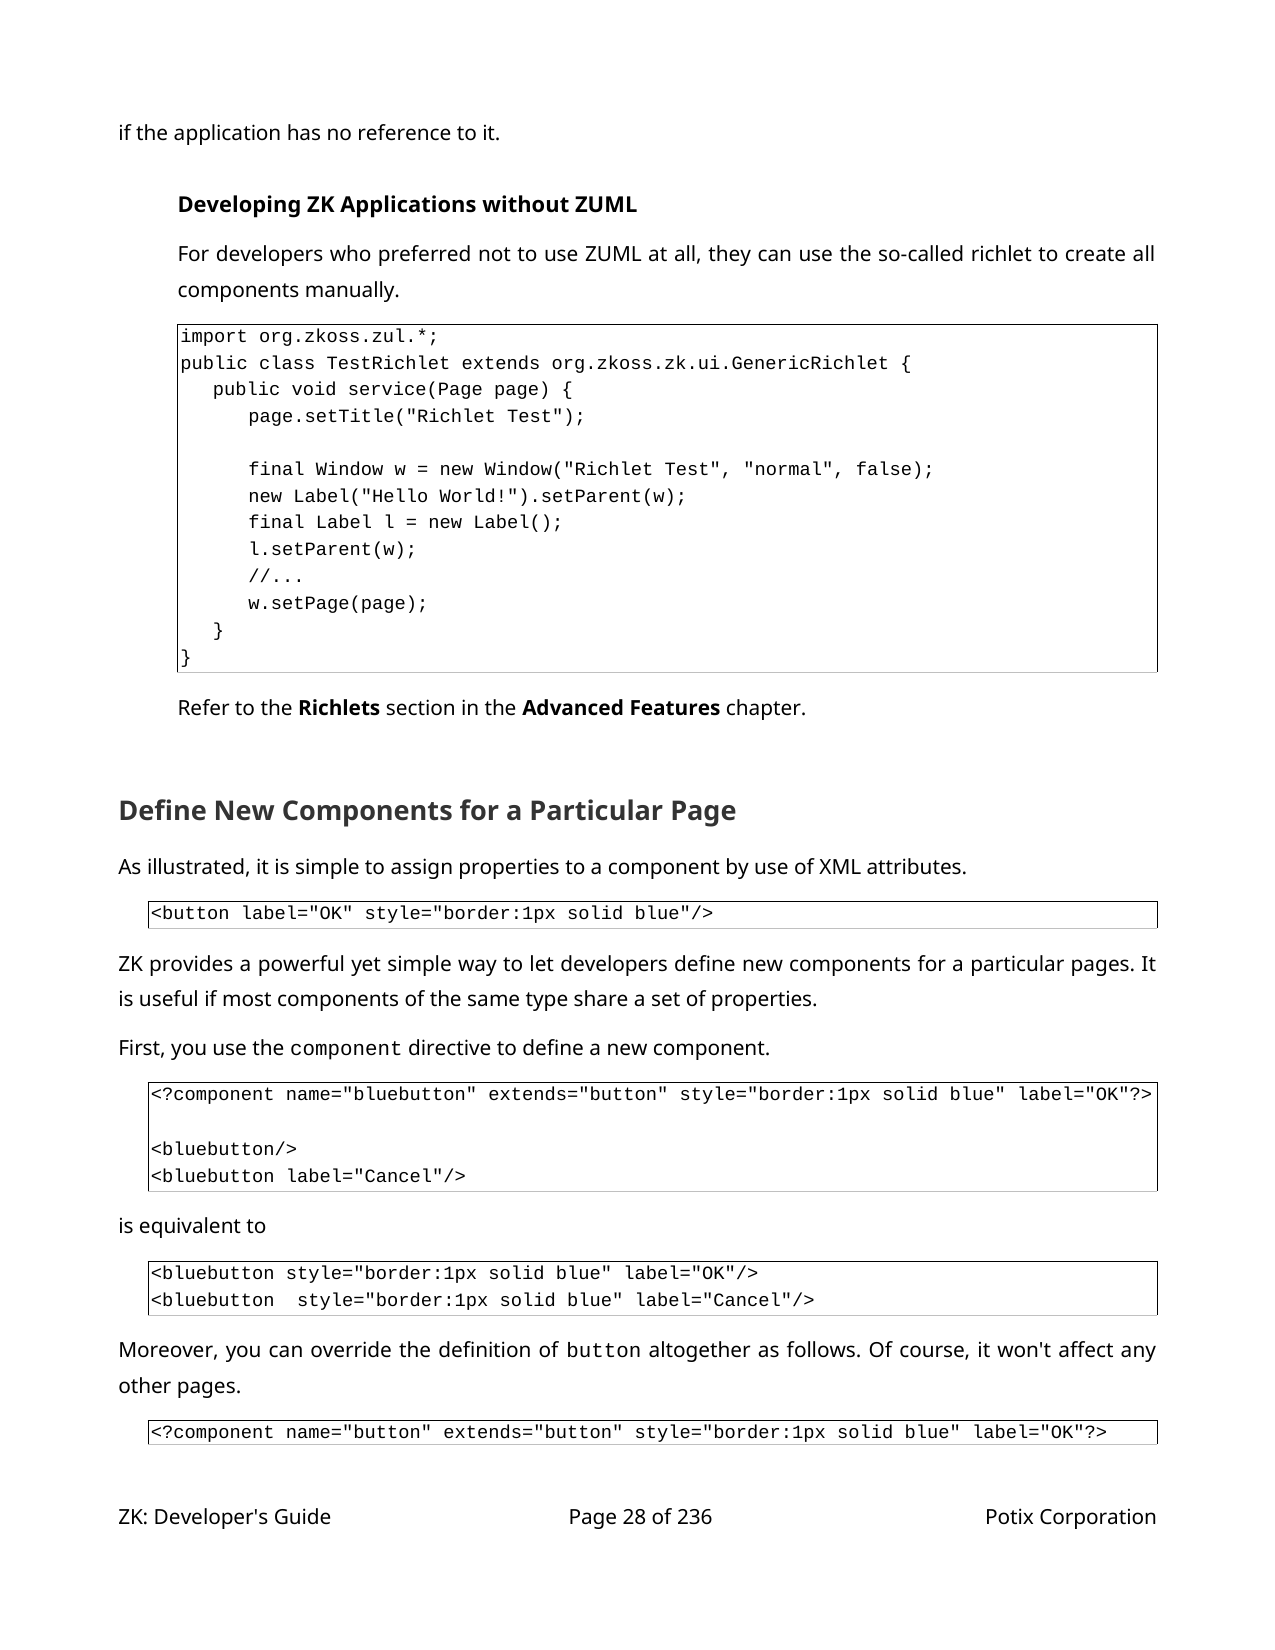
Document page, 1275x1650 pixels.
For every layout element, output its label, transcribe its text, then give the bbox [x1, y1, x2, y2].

text <button label="OK" style="border:1px solid blue"/> [149, 902, 1157, 928]
text <bluebutton style="border:1px solid blue" label="Cancel"/> [149, 1288, 1157, 1315]
text Refer to the Richlets section in the Advanced Features chapter. [177, 693, 1157, 721]
text First, you use the component directive to define a new component. [118, 1033, 1157, 1062]
text <bluebutton label="Cancel"/> [149, 1164, 1157, 1191]
text Moreover, you can override the definition of button altogether as follows. Of course, it won't affect any other pages. [118, 1336, 1157, 1399]
text ZK provides a powerful yet simple way to let developers define new components for a particular pages. It is useful if most components of the same type share a set of properties. [118, 949, 1157, 1012]
text <?component name="bluebutton" extends="button" style="border:1px solid blue" label="OK"?> [149, 1083, 1157, 1106]
text import org.zkoss.zul.*; [178, 325, 1157, 348]
text For developers who preferred not to use ZUML at all, they can use the so-called richlet to create all components manually. [177, 239, 1157, 303]
subtitle Developing ZK Applications without ZUML [177, 189, 1157, 219]
text <bluebutton style="border:1px solid blue" label="OK"/> [149, 1262, 1157, 1285]
text if the application has no reference to it. [118, 118, 1157, 146]
text //... [178, 564, 1157, 588]
text <bluebutton/> [149, 1137, 1157, 1161]
text As illustrated, it is simple to assign properties to a component by use of XML attributes. [118, 852, 1157, 880]
text is equivalent to [118, 1212, 1157, 1240]
subtitle Define New Components for a Particular Page [118, 792, 1157, 828]
text w.setPage(page); } [178, 591, 1157, 642]
text public class TestRichlet extends org.zkoss.zk.ui.GenericRichlet { public void service(Page page) { page.setTitle("Richlet Test"); final Window w = new Window("Richlet Test", "normal", false); new Label("Hello World!").setParent(w); final Label l = new Label(); l.setParent(w); [178, 351, 1157, 561]
text <?component name="button" extends="button" style="border:1px solid blue" label="OK"?> [149, 1421, 1157, 1444]
text } [178, 645, 1157, 672]
